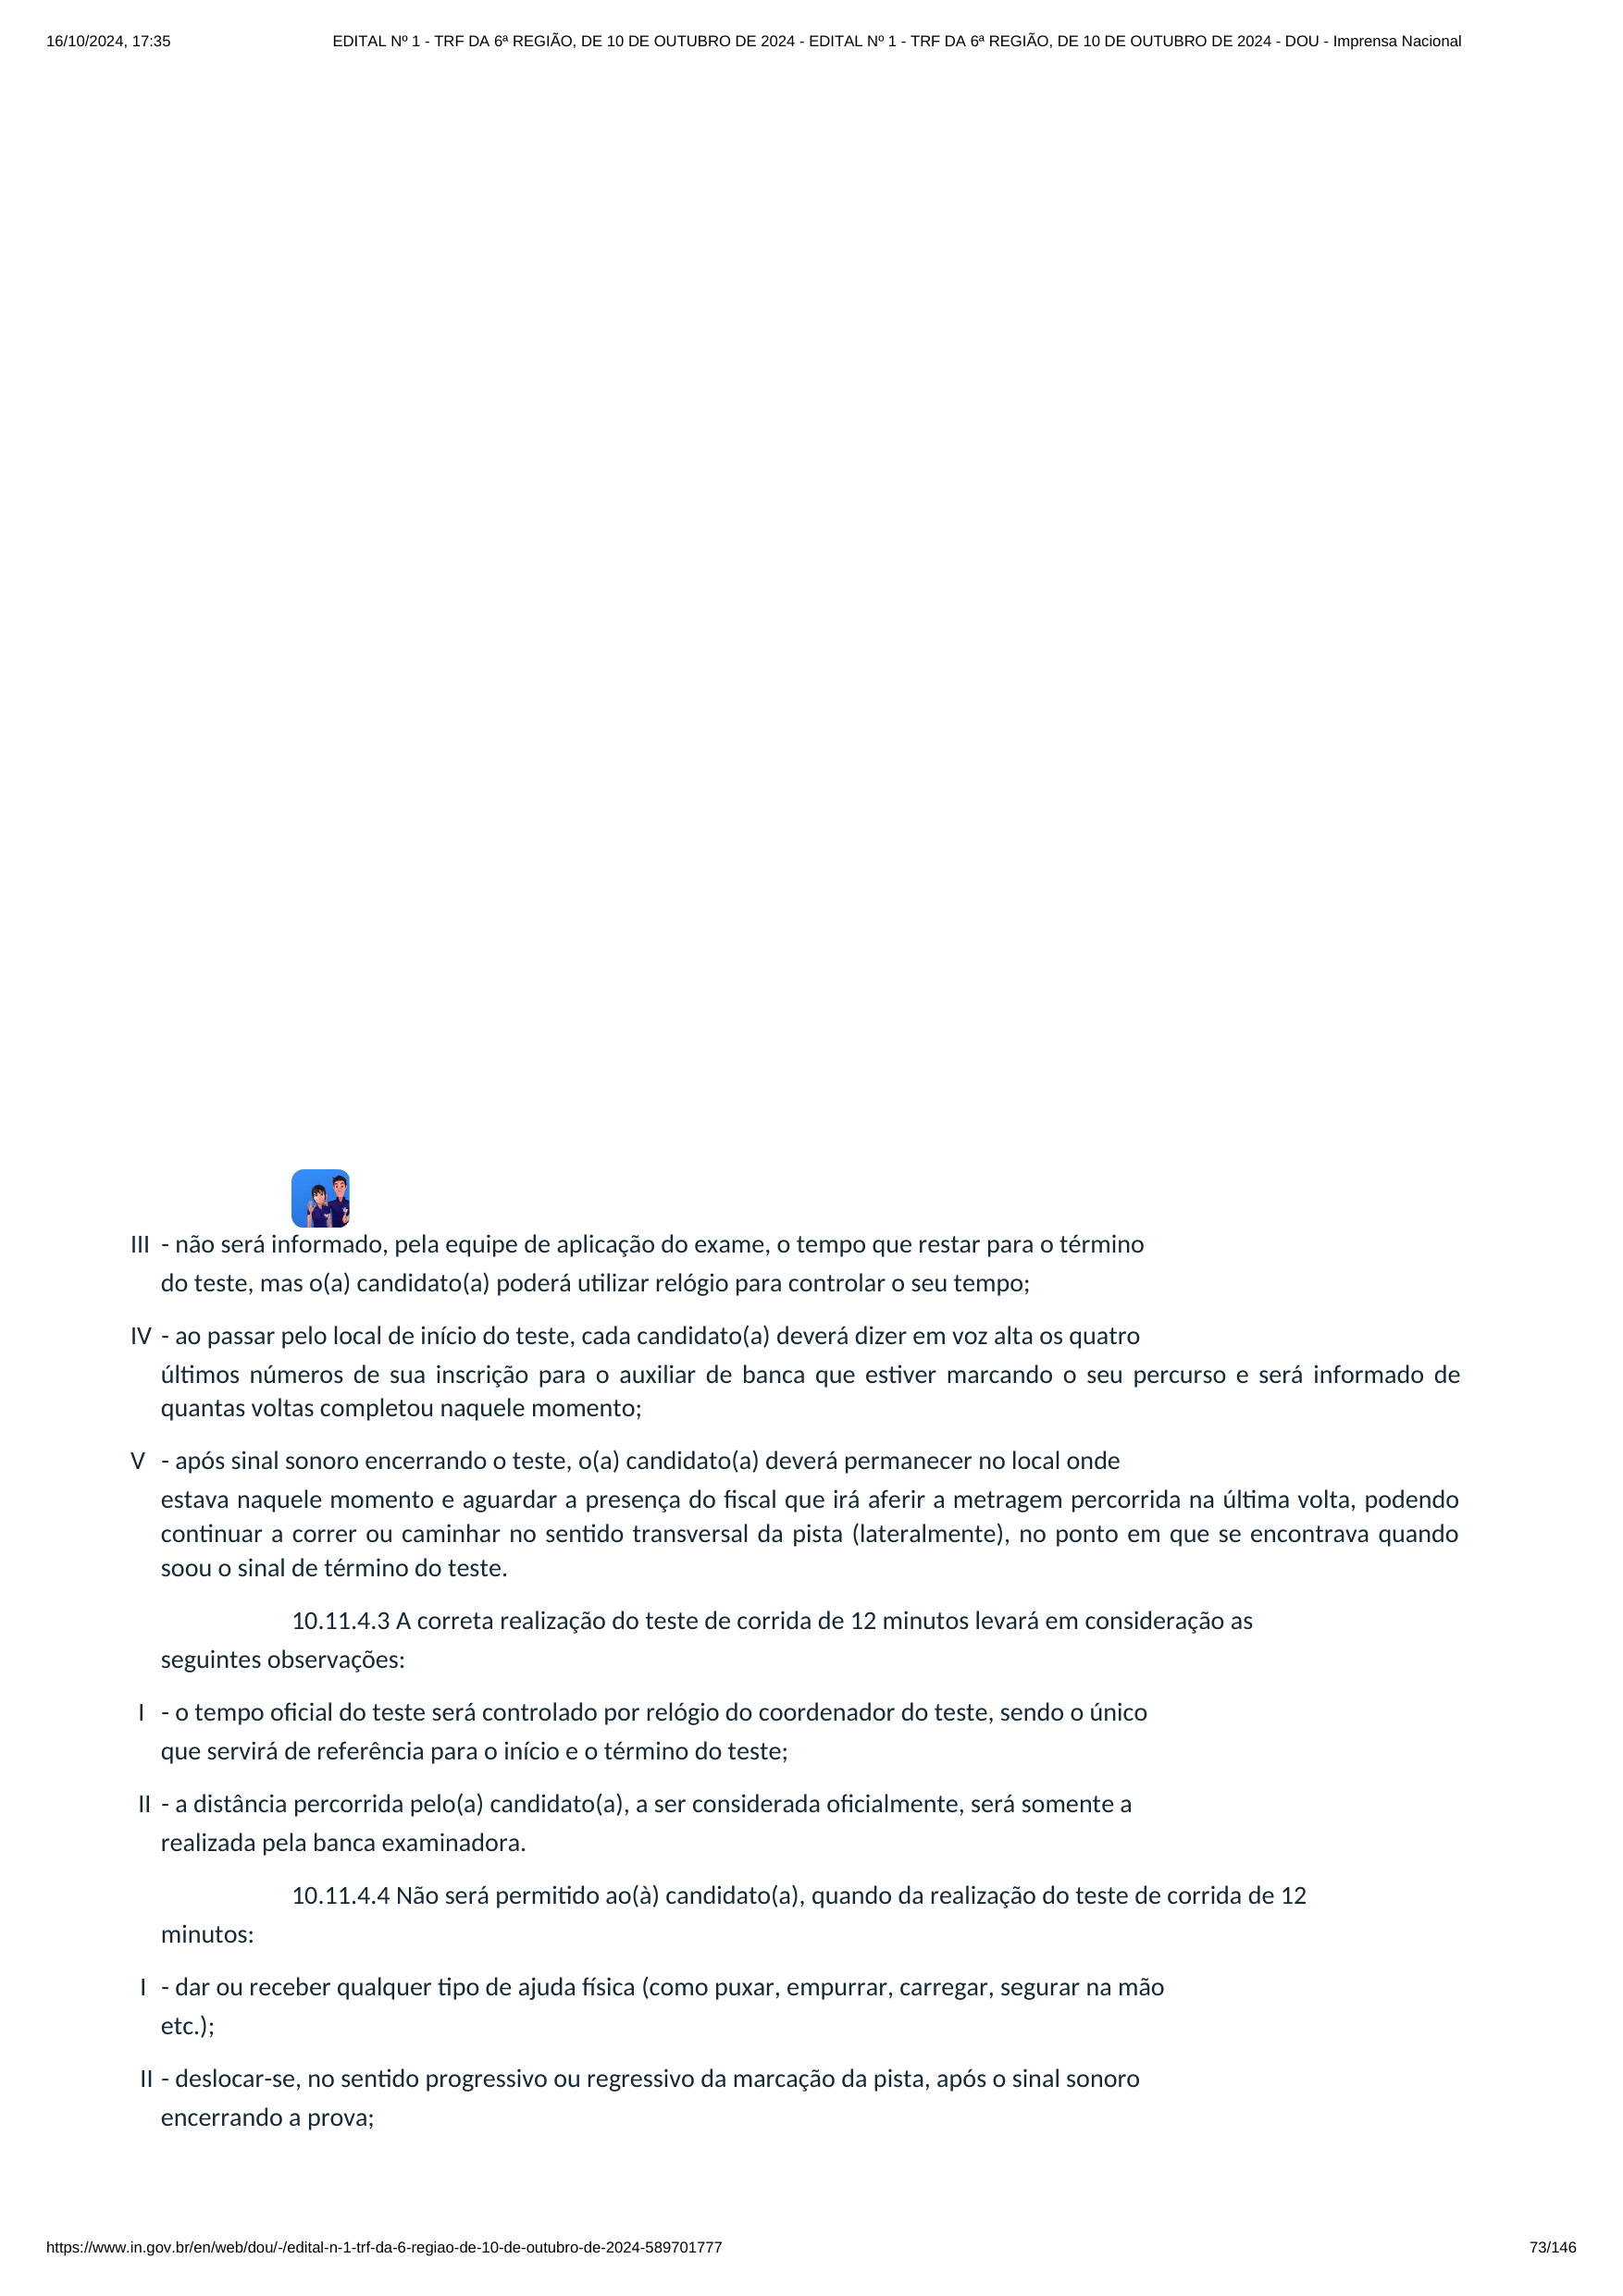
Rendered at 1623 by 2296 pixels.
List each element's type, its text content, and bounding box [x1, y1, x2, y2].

list - não será informado, pela equipe de aplicação do exame, o tempo que restar para o término [130, 1228, 1462, 1259]
text realizada pela banca examinadora. [161, 1826, 1462, 1858]
text minutos: [161, 1918, 1462, 1949]
text estava naquele momento e aguardar a presença do fiscal que irá aferir a metragem percorrida na última volta, podendo continuar a correr ou caminhar no sentido transversal da pista (lateralmente), no ponto em que se encontrava quando soou o sinal de término do teste. [161, 1483, 1462, 1583]
list - a distância percorrida pelo(a) candidato(a), a ser considerada oficialmente, será somente a [138, 1787, 1462, 1819]
text que servirá de referência para o início e o término do teste; [161, 1734, 1462, 1766]
text 10.11.4.4 Não será permitido ao(à) candidato(a), quando da realização do teste de corrida de 12 [291, 1879, 1462, 1910]
text do teste, mas o(a) candidato(a) poderá utilizar relógio para controlar o seu tempo; [161, 1266, 1462, 1298]
text seguintes observações: [161, 1643, 1462, 1674]
text últimos números de sua inscrição para o auxiliar de banca que estiver marcando o seu percurso e será informado de quantas voltas completou naquele momento; [161, 1358, 1462, 1424]
list - dar ou receber qualquer tipo de ajuda física (como puxar, empurrar, carregar, segurar na mão [140, 1970, 1462, 2002]
list - ao passar pelo local de início do teste, cada candidato(a) deverá dizer em voz alta os quatro [130, 1319, 1462, 1351]
text 10.11.4.3 A correta realização do teste de corrida de 12 minutos levará em consideração as [291, 1604, 1462, 1636]
list - o tempo oficial do teste será controlado por relógio do coordenador do teste, sendo o único [138, 1696, 1462, 1727]
text etc.); [161, 2009, 1462, 2041]
text encerrando a prova; [161, 2101, 1462, 2132]
list - deslocar-se, no sentido progressivo ou regressivo da marcação da pista, após o sinal sonoro [140, 2062, 1462, 2093]
list - após sinal sonoro encerrando o teste, o(a) candidato(a) deverá permanecer no local onde [130, 1445, 1462, 1476]
